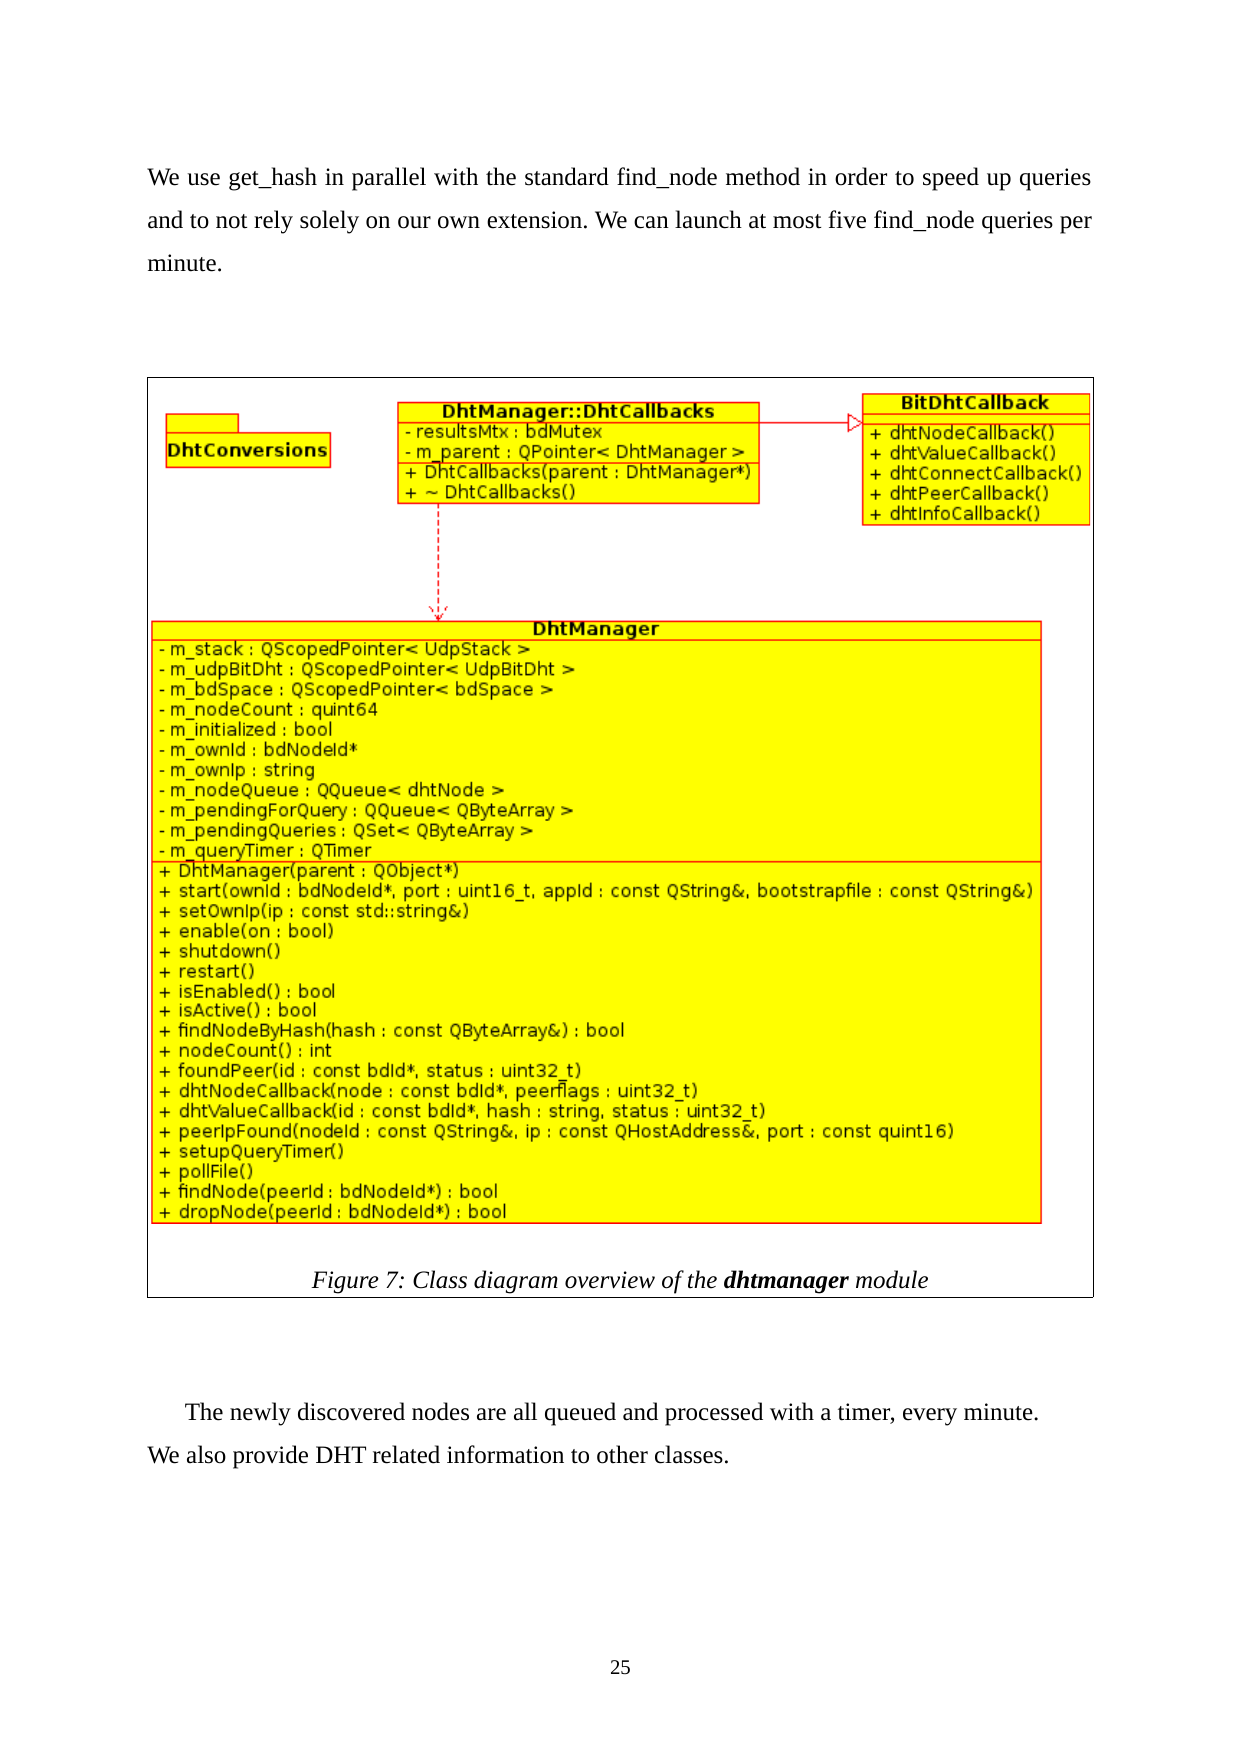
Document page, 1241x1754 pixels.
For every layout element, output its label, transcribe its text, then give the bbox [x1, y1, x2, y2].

text Figure 7: Class diagram overview of the dhtmanager module [150, 1265, 1090, 1294]
picture [150, 392, 1091, 1224]
text We use get_hash in parallel with the standard find_node method in order to speed up queries and to not rely solely on our own extension. We can launch at most five find_node queries per minute. [147, 162, 1093, 277]
text The newly discovered nodes are all queued and processed with a timer, every minute. [147, 1397, 1093, 1426]
text We also provide DHT related information to other classes. [147, 1441, 1093, 1469]
